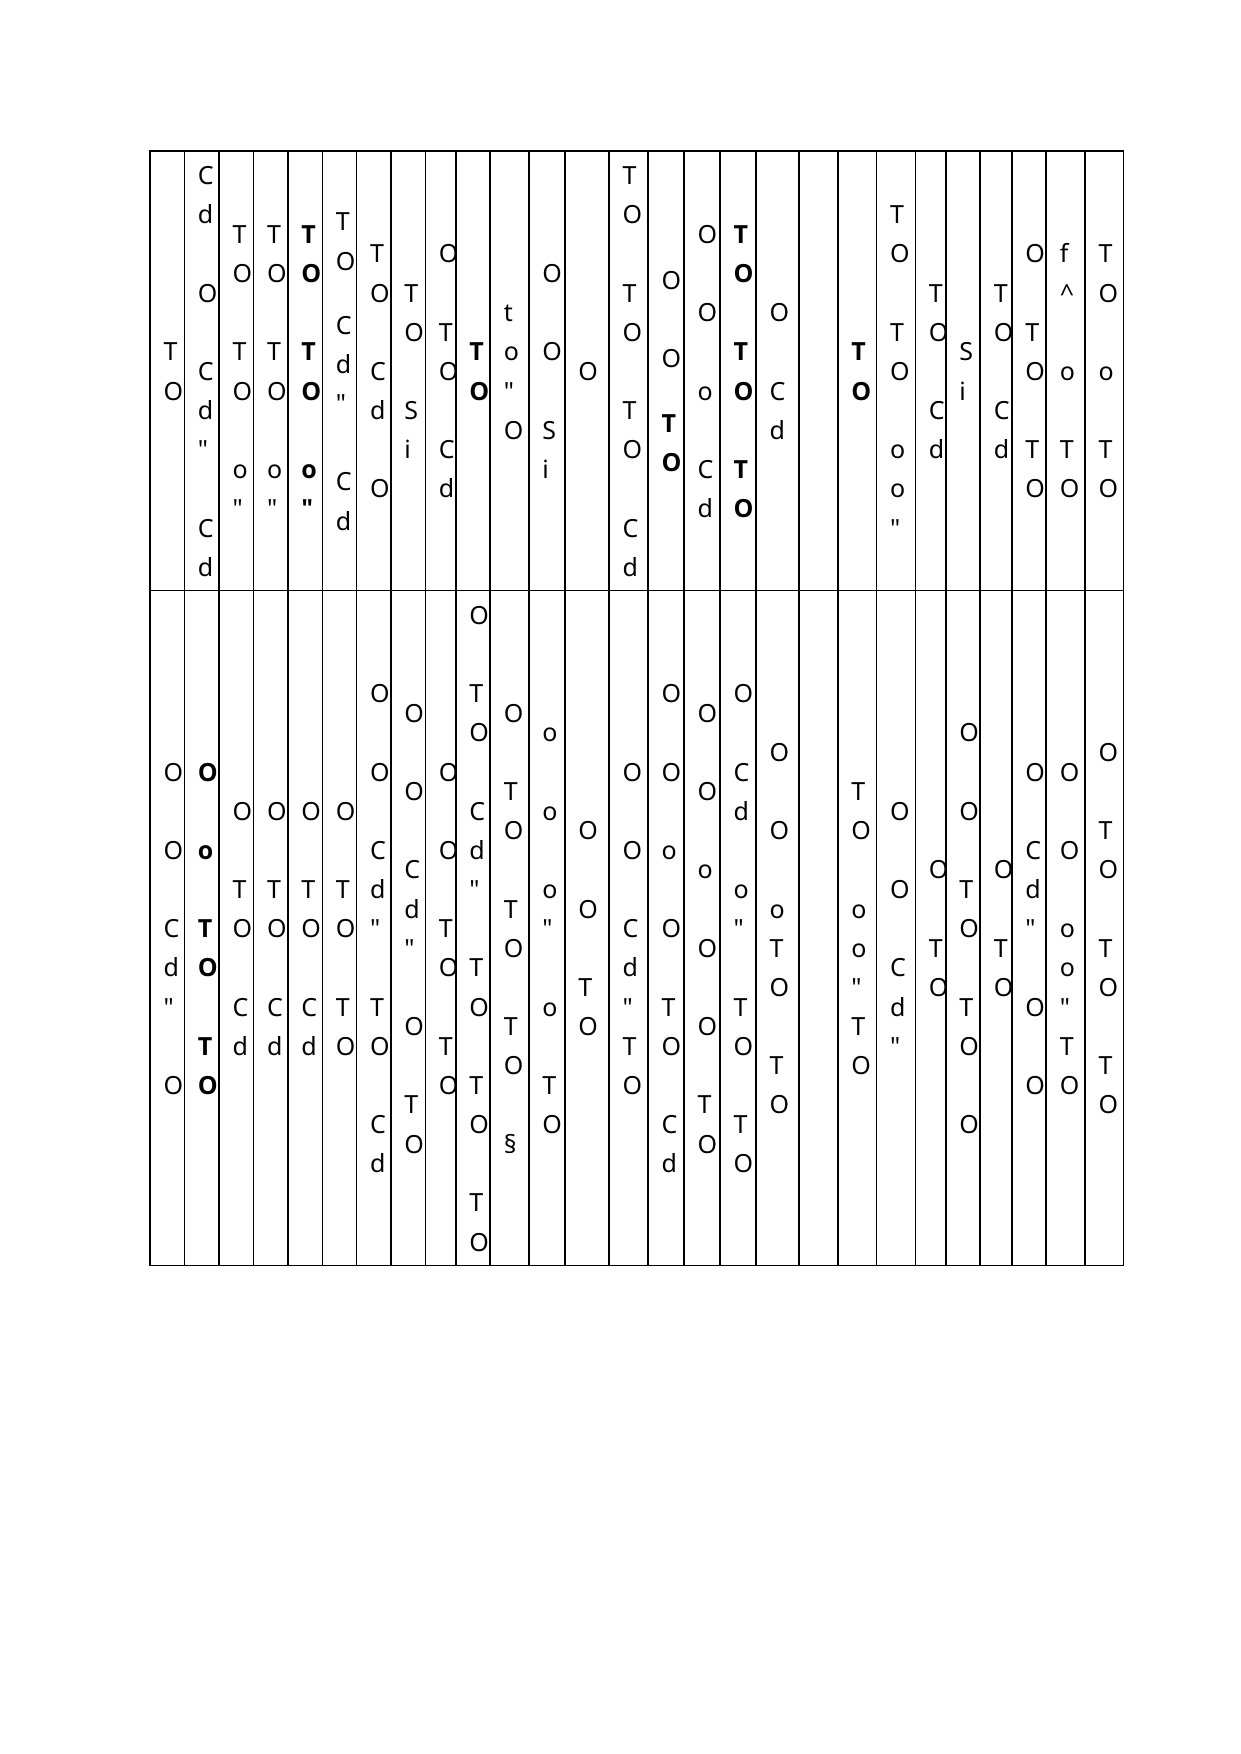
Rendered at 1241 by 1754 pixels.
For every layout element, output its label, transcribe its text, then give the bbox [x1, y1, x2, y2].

table_cell O O Cd" O [151, 591, 184, 1264]
table_cell O Cd" O O [1013, 591, 1045, 1264]
table_cell TO ο TO [1086, 152, 1123, 590]
table_cell O TO TO TO [1086, 591, 1123, 1264]
table_cell O O Cd" O TO [392, 591, 425, 1264]
table_cell O TO Cd [289, 591, 322, 1264]
table_cell O TO Cd" TO TO TO [457, 591, 489, 1264]
table_cell [800, 591, 837, 1264]
table_cell O O oo" TO [1047, 591, 1084, 1264]
table_cell O TO Cd [220, 591, 253, 1264]
table_cell O O Cd" TO [610, 591, 647, 1264]
table_cell Ο Ο Si [530, 152, 564, 590]
table_cell O TO TO [1013, 152, 1045, 590]
table_cell O TO TO [323, 591, 356, 1264]
table_cell TO Cd" Cd [323, 152, 356, 590]
table_cell TO Cd Ο [357, 152, 390, 590]
table_cell TO Si [392, 152, 425, 590]
table_cell O Ο TO [649, 152, 683, 590]
table_cell O O ο TO TO [757, 591, 798, 1264]
table_cell O [566, 152, 608, 590]
table_cell Cd O Cd" Cd [185, 152, 218, 590]
table_cell O ο TO TO [185, 591, 218, 1264]
table_cell O TO [916, 591, 945, 1264]
table_cell O Cd o" TO TO [721, 591, 755, 1264]
table_cell TO Cd [916, 152, 945, 590]
table_cell O Cd [757, 152, 798, 590]
table_cell TO [151, 152, 184, 590]
table_cell ο ο ο" ο TO [530, 591, 564, 1264]
table_cell TO oo" TO [839, 591, 876, 1264]
table_cell O O ο O TO Cd [649, 591, 683, 1264]
table_cell TO Cd [981, 152, 1011, 590]
table_cell O TO Cd [254, 591, 287, 1264]
table_cell O O ο O O TO [685, 591, 719, 1264]
table_cell to" O [491, 152, 528, 590]
table_cell TO TO TO [721, 152, 755, 590]
table_cell O O TO [566, 591, 608, 1264]
table_cell [800, 152, 837, 590]
table_cell TO TO TO Cd [610, 152, 647, 590]
table_cell TO [839, 152, 876, 590]
table_cell O TO TO TO § [491, 591, 528, 1264]
table_cell TO TO o" [220, 152, 253, 590]
table_cell TO TO o" [289, 152, 322, 590]
table_cell Si [947, 152, 979, 590]
table_cell f^ ο TO [1047, 152, 1084, 590]
table_cell O O Cd" [877, 591, 915, 1264]
table_cell O O TO TO O [947, 591, 979, 1264]
table_cell O TO Cd [426, 152, 455, 590]
table_cell O O ο Cd [685, 152, 719, 590]
table_cell O TO [981, 591, 1011, 1264]
table_cell O O TO TO [426, 591, 455, 1264]
table_cell Ο Ο Cd" TO Cd [357, 591, 390, 1264]
table_cell TO TO o" [254, 152, 287, 590]
table_cell TO TO oo" [877, 152, 915, 590]
table_cell TO [457, 152, 489, 590]
